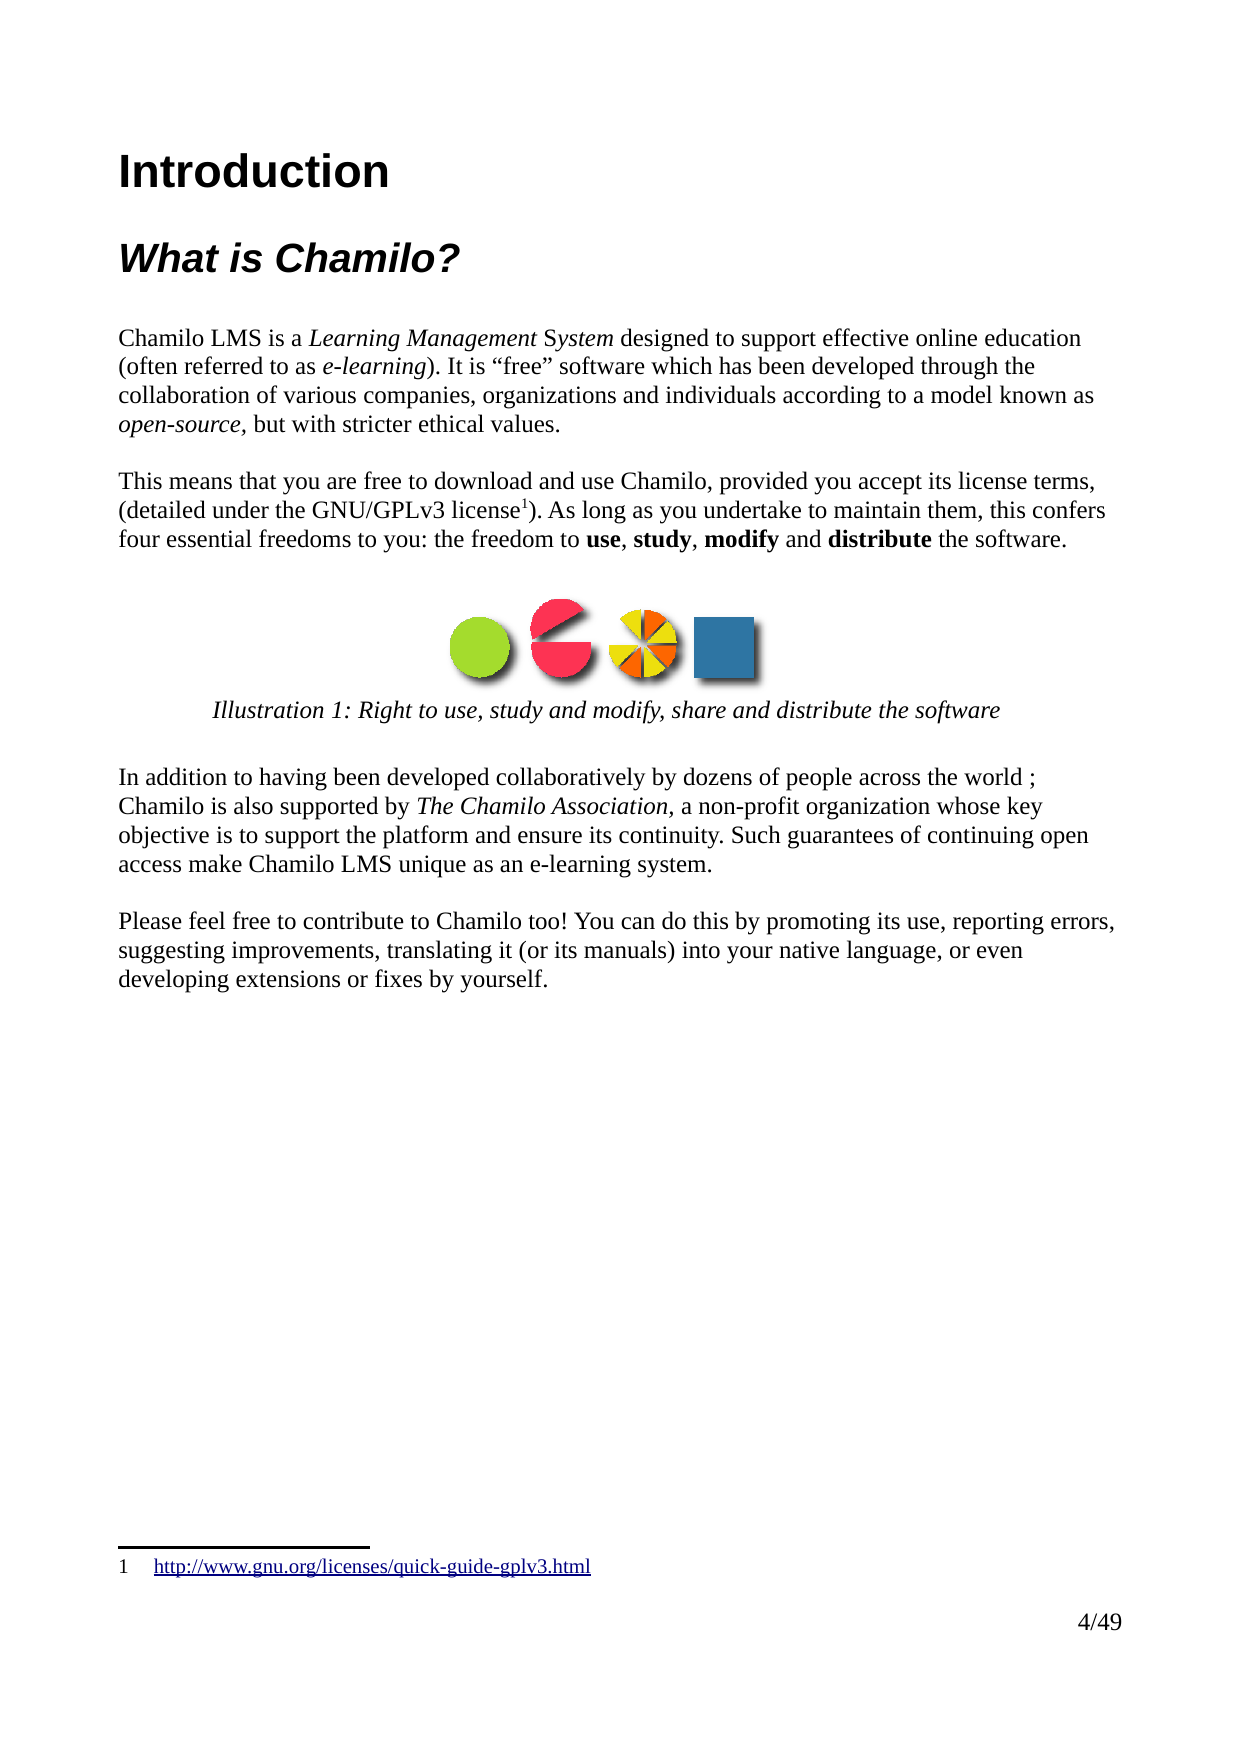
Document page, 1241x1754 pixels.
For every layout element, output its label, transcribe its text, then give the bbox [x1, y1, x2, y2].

text This means that you are free to download and use Chamilo, provided you accept its license terms, (detailed under the GNU/GPLv3 license). As long as you undertake to maintain them, this confers four essential freedoms to you: the freedom to use, study, modify and distribute the software. [118, 466, 1122, 553]
text Chamilo LMS is a Learning Management System designed to support effective online education (often referred to as e-learning). It is “free” software which has been developed through the collaboration of various companies, organizations and individuals according to a model known as open-source, but with stricter ethical values. [118, 323, 1122, 438]
text http://www.gnu.org/licenses/quick-guide-gplv3.html [118, 1553, 1122, 1578]
text In addition to having been developed collaboratively by dozens of people across the world ; Chamilo is also supported by The Chamilo Association, a non-profit organization whose key objective is to support the platform and ensure its continuity. Such guarantees of continuing open access make Chamilo LMS unique as an e-learning system. [118, 762, 1122, 877]
picture [444, 593, 771, 695]
text Illustration 1: Right to use, study and modify, share and distribute the software [212, 594, 1028, 723]
subtitle What is Chamilo? [118, 234, 1122, 281]
subtitle Introduction [118, 143, 1122, 197]
text Please feel free to contribute to Chamilo too! You can do this by promoting its use, reporting errors, suggesting improvements, translating it (or its manuals) into your native language, or even developing extensions or fixes by yourself. [118, 906, 1122, 992]
